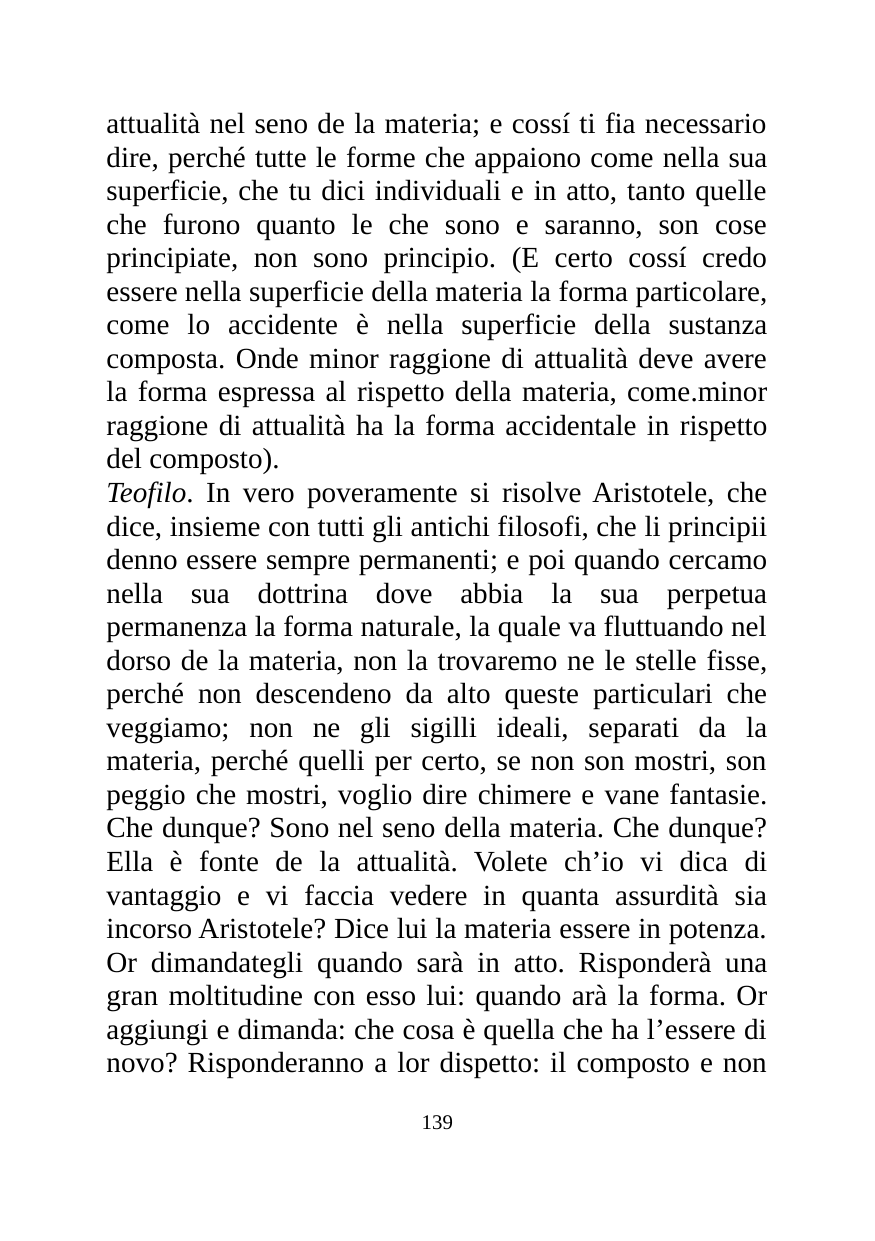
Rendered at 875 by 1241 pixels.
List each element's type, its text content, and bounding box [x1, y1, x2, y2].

text attualità nel seno de la materia; e cossí ti fia necessario dire, perché tutte le forme che appaiono come nella sua superficie, che tu dici individuali e in atto, tanto quelle che furono quanto le che sono e saranno, son cose principiate, non sono principio. (E certo cossí credo essere nella superficie della materia la forma particolare, come lo accidente è nella superficie della sustanza composta. Onde minor raggione di attualità deve avere la forma espressa al rispetto della materia, come.minor raggione di attualità ha la forma accidentale in rispetto del composto). [106, 106, 768, 475]
text Teofilo. In vero poveramente si risolve Aristotele, che dice, insieme con tutti gli antichi filosofi, che li principii denno essere sempre permanenti; e poi quando cercamo nella sua dottrina dove abbia la sua perpetua permanenza la forma naturale, la quale va fluttuando nel dorso de la materia, non la trovaremo ne le stelle fisse, perché non descendeno da alto queste particulari che veggiamo; non ne gli sigilli ideali, separati da la materia, perché quelli per certo, se non son mostri, son peggio che mostri, voglio dire chimere e vane fantasie. Che dunque? Sono nel seno della materia. Che dunque? Ella è fonte de la attualità. Volete ch’io vi dica di vantaggio e vi faccia vedere in quanta assurdità sia incorso Aristotele? Dice lui la materia essere in potenza. Or dimandategli quando sarà in atto. Risponderà una gran moltitudine con esso lui: quando arà la forma. Or aggiungi e dimanda: che cosa è quella che ha l’essere di novo? Risponderanno a lor dispetto: il composto e non [106, 475, 768, 1079]
